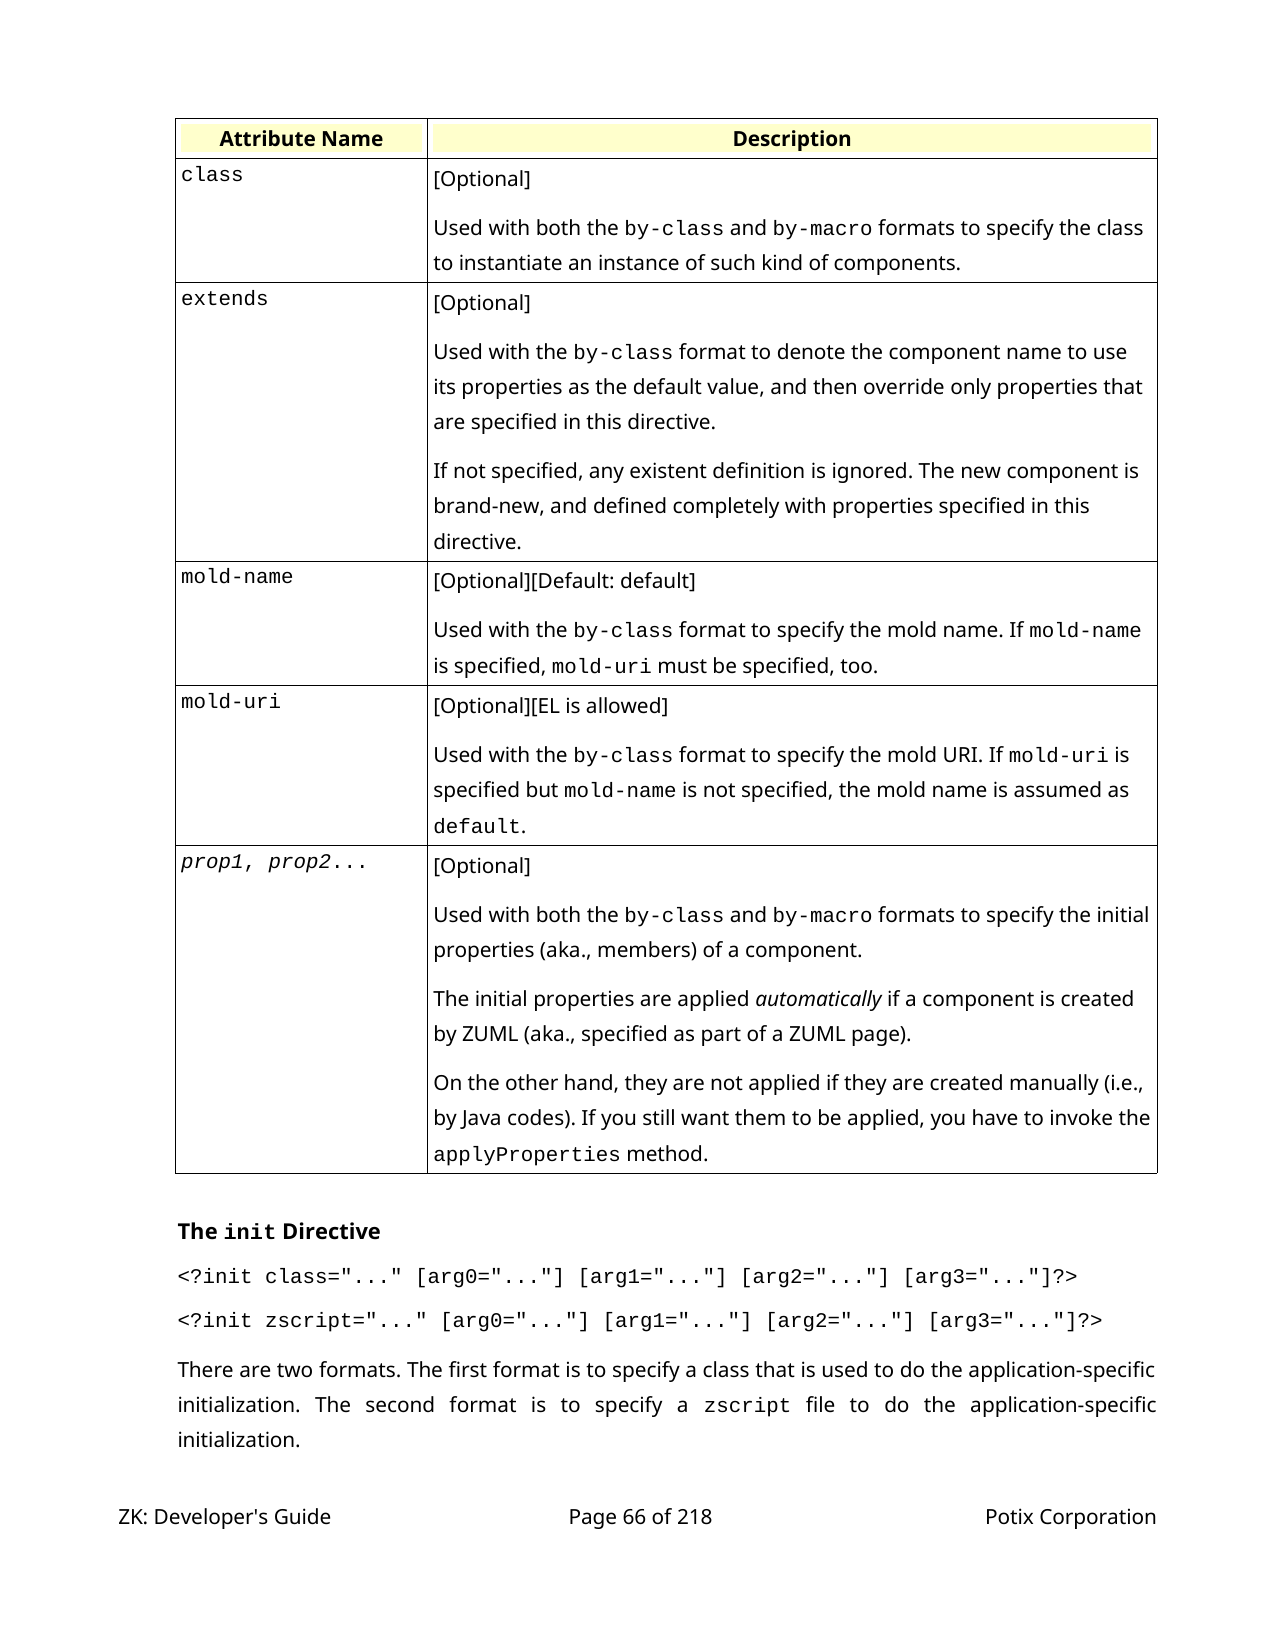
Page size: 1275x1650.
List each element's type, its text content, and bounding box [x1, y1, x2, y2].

table_cell prop1, prop2... [176, 846, 427, 1173]
table_cell [Optional][Default: default] Used with the by-class format to specify the mold name. If mold-name is specified, mold-uri must be specified, too. [428, 562, 1157, 685]
table_cell [Optional] Used with the by-class format to denote the component name to use its properties as the default value, and then override only properties that are specified in this directive. If not specified, any existent definition is ignored. The new component is brand-new, and defined completely with properties specified in this directive. [428, 283, 1157, 561]
subtitle The init Directive [177, 1216, 1157, 1246]
table_cell [Optional] Used with both the by-class and by-macro formats to specify the initial properties (aka., members) of a component. The initial properties are applied automatically if a component is created by ZUML (aka., specified as part of a ZUML page). On the other hand, they are not applied if they are created manually (i.e., by Java codes). If you still want them to be applied, you have to invoke the applyProperties method. [428, 846, 1157, 1173]
table_header Description [428, 119, 1157, 158]
text <?init zscript="..." [arg0="..."] [arg1="..."] [arg2="..."] [arg3="..."]?> [177, 1311, 1157, 1334]
table_cell class [176, 159, 427, 282]
table_cell [Optional] Used with both the by-class and by-macro formats to specify the class to instantiate an instance of such kind of components. [428, 159, 1157, 282]
text There are two formats. The first format is to specify a class that is used to do the application-specific initialization. The second format is to specify a zscript file to do the application-specific initialization. [177, 1355, 1157, 1454]
table_cell extends [176, 283, 427, 561]
table_header Attribute Name [176, 119, 427, 158]
table_cell mold-uri [176, 686, 427, 845]
text <?init class="..." [arg0="..."] [arg1="..."] [arg2="..."] [arg3="..."]?> [177, 1266, 1157, 1290]
table_cell [Optional][EL is allowed] Used with the by-class format to specify the mold URI. If mold-uri is specified but mold-name is not specified, the mold name is assumed as default. [428, 686, 1157, 845]
table_cell mold-name [176, 562, 427, 685]
